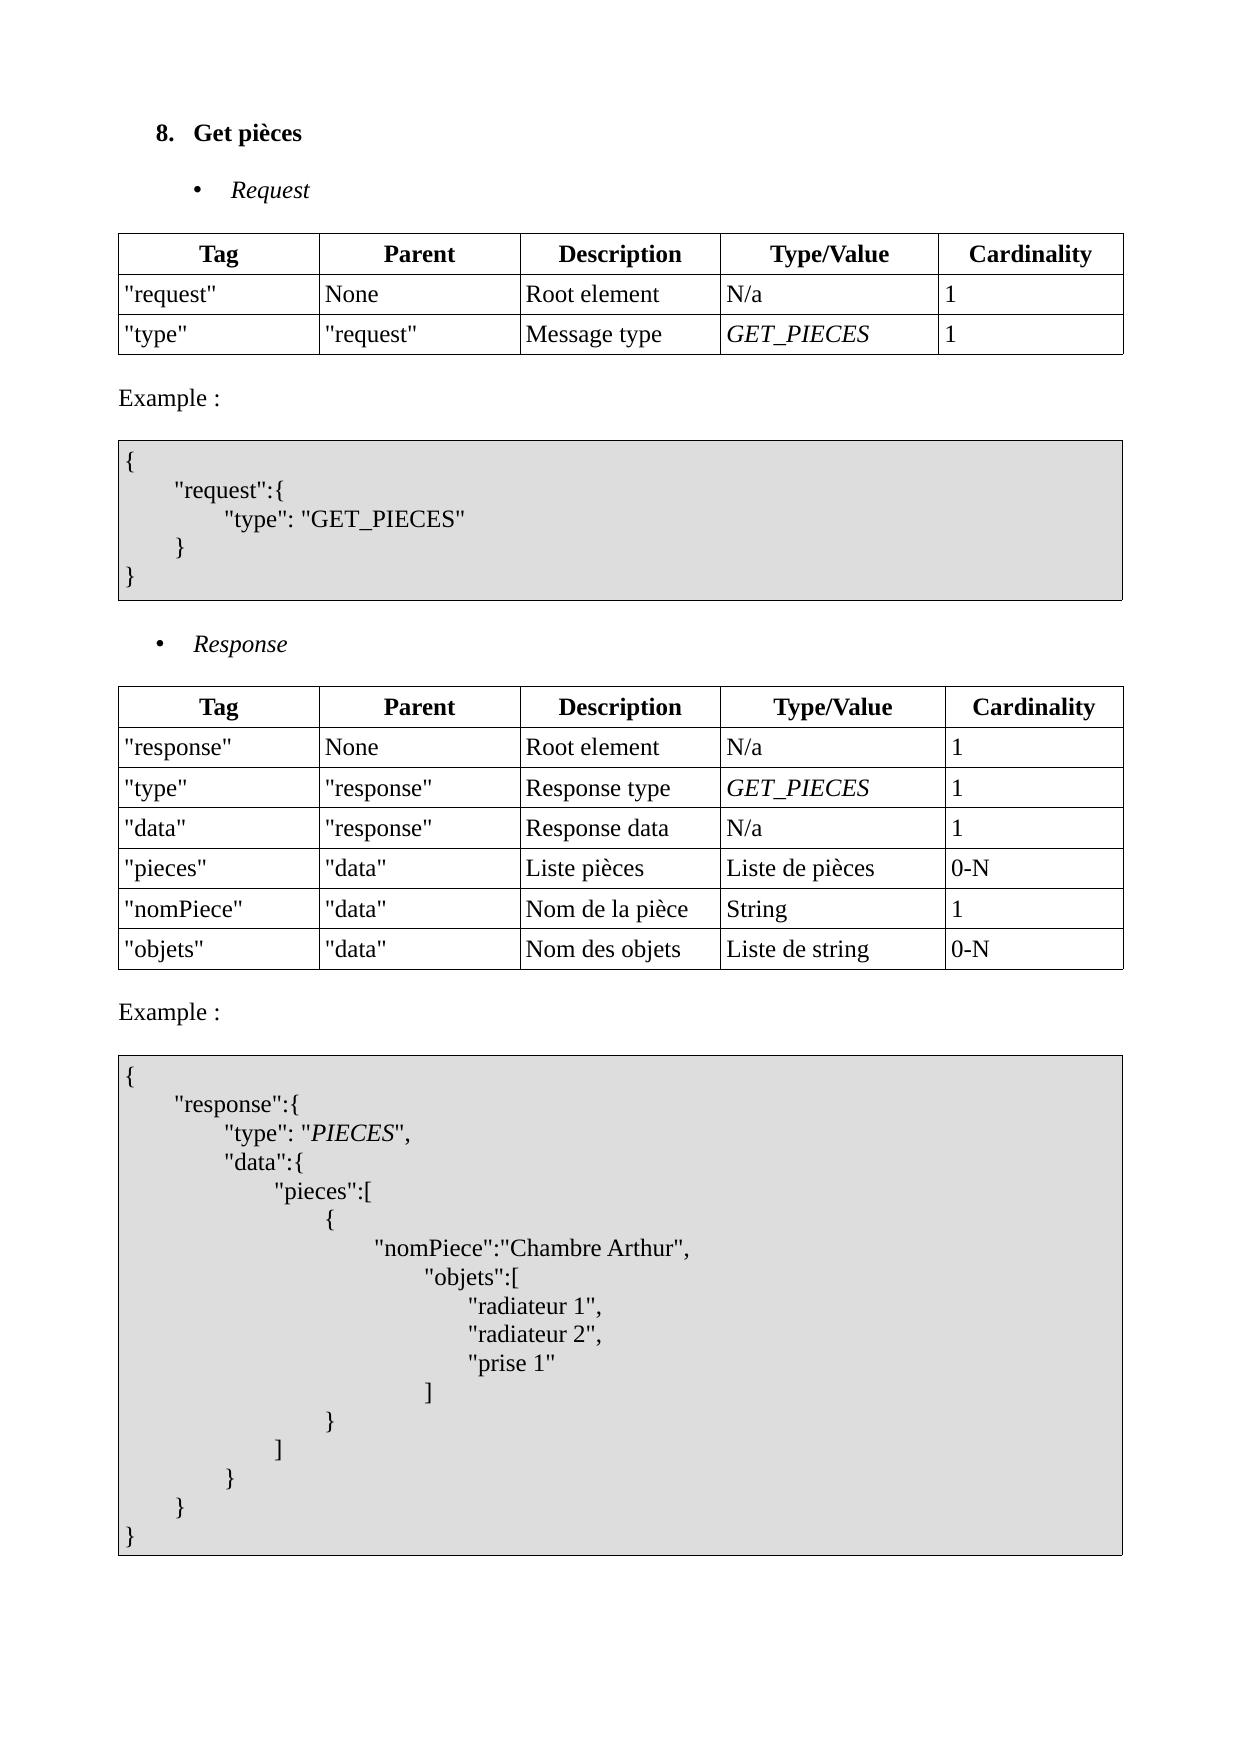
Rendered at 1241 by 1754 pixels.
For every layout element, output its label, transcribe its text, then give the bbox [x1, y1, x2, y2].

table_cell "request" [320, 315, 520, 354]
table_cell None [320, 728, 520, 767]
table_cell "data" [320, 889, 520, 928]
table_header Type/Value [721, 687, 945, 727]
table_header Tag [119, 687, 319, 727]
table_cell Nom des objets [521, 929, 720, 968]
table_cell GET_PIECES [721, 315, 938, 354]
table_cell "objets" [119, 929, 319, 968]
table_header Type/Value [721, 234, 938, 273]
table_cell Liste de string [721, 929, 945, 968]
table_cell 0-N [946, 849, 1123, 888]
table_cell 1 [946, 768, 1123, 807]
table_cell Response data [521, 808, 720, 848]
table_cell Root element [521, 275, 720, 314]
list Response [156, 629, 1122, 658]
table_cell Response type [521, 768, 720, 807]
table_cell 0-N [946, 929, 1123, 968]
table_cell "pieces" [119, 849, 319, 888]
table_header Cardinality [939, 234, 1123, 273]
table_header { "response":{ "type": "PIECES", "data":{ "pieces":[ { "nomPiece":"Chambre Arthur", "objets":[ "radiateur 1", "radiateur 2", "prise 1" ] } ] } } } [119, 1056, 1122, 1555]
table_cell Liste pièces [521, 849, 720, 888]
list Request [193, 176, 1122, 204]
text Example : [118, 997, 1122, 1026]
table_cell Liste de pièces [721, 849, 945, 888]
table_cell 1 [946, 889, 1123, 928]
table_cell "response" [320, 768, 520, 807]
table_cell "data" [119, 808, 319, 848]
table_cell "response" [119, 728, 319, 767]
table_cell 1 [939, 315, 1123, 354]
table_header Tag [119, 234, 319, 273]
text Example : [118, 383, 1122, 412]
table_header Description [521, 687, 720, 727]
table_cell "nomPiece" [119, 889, 319, 928]
table_cell "type" [119, 768, 319, 807]
table_cell "data" [320, 929, 520, 968]
table_cell "type" [119, 315, 319, 354]
table_cell None [320, 275, 520, 314]
table_cell Root element [521, 728, 720, 767]
table_cell "response" [320, 808, 520, 848]
table_cell N/a [721, 808, 945, 848]
table_cell "request" [119, 275, 319, 314]
table_cell 1 [939, 275, 1123, 314]
list Get pièces [156, 118, 1122, 147]
table_cell GET_PIECES [721, 768, 945, 807]
table_cell N/a [721, 728, 945, 767]
table_cell N/a [721, 275, 938, 314]
table_header Parent [320, 234, 520, 273]
table_cell Message type [521, 315, 720, 354]
table_header Parent [320, 687, 520, 727]
table_cell String [721, 889, 945, 928]
table_cell 1 [946, 728, 1123, 767]
table_cell Nom de la pièce [521, 889, 720, 928]
table_cell "data" [320, 849, 520, 888]
table_cell 1 [946, 808, 1123, 848]
table_header Description [521, 234, 720, 273]
table_header Cardinality [946, 687, 1123, 727]
table_header { "request":{ "type": "GET_PIECES" } } [119, 441, 1122, 600]
